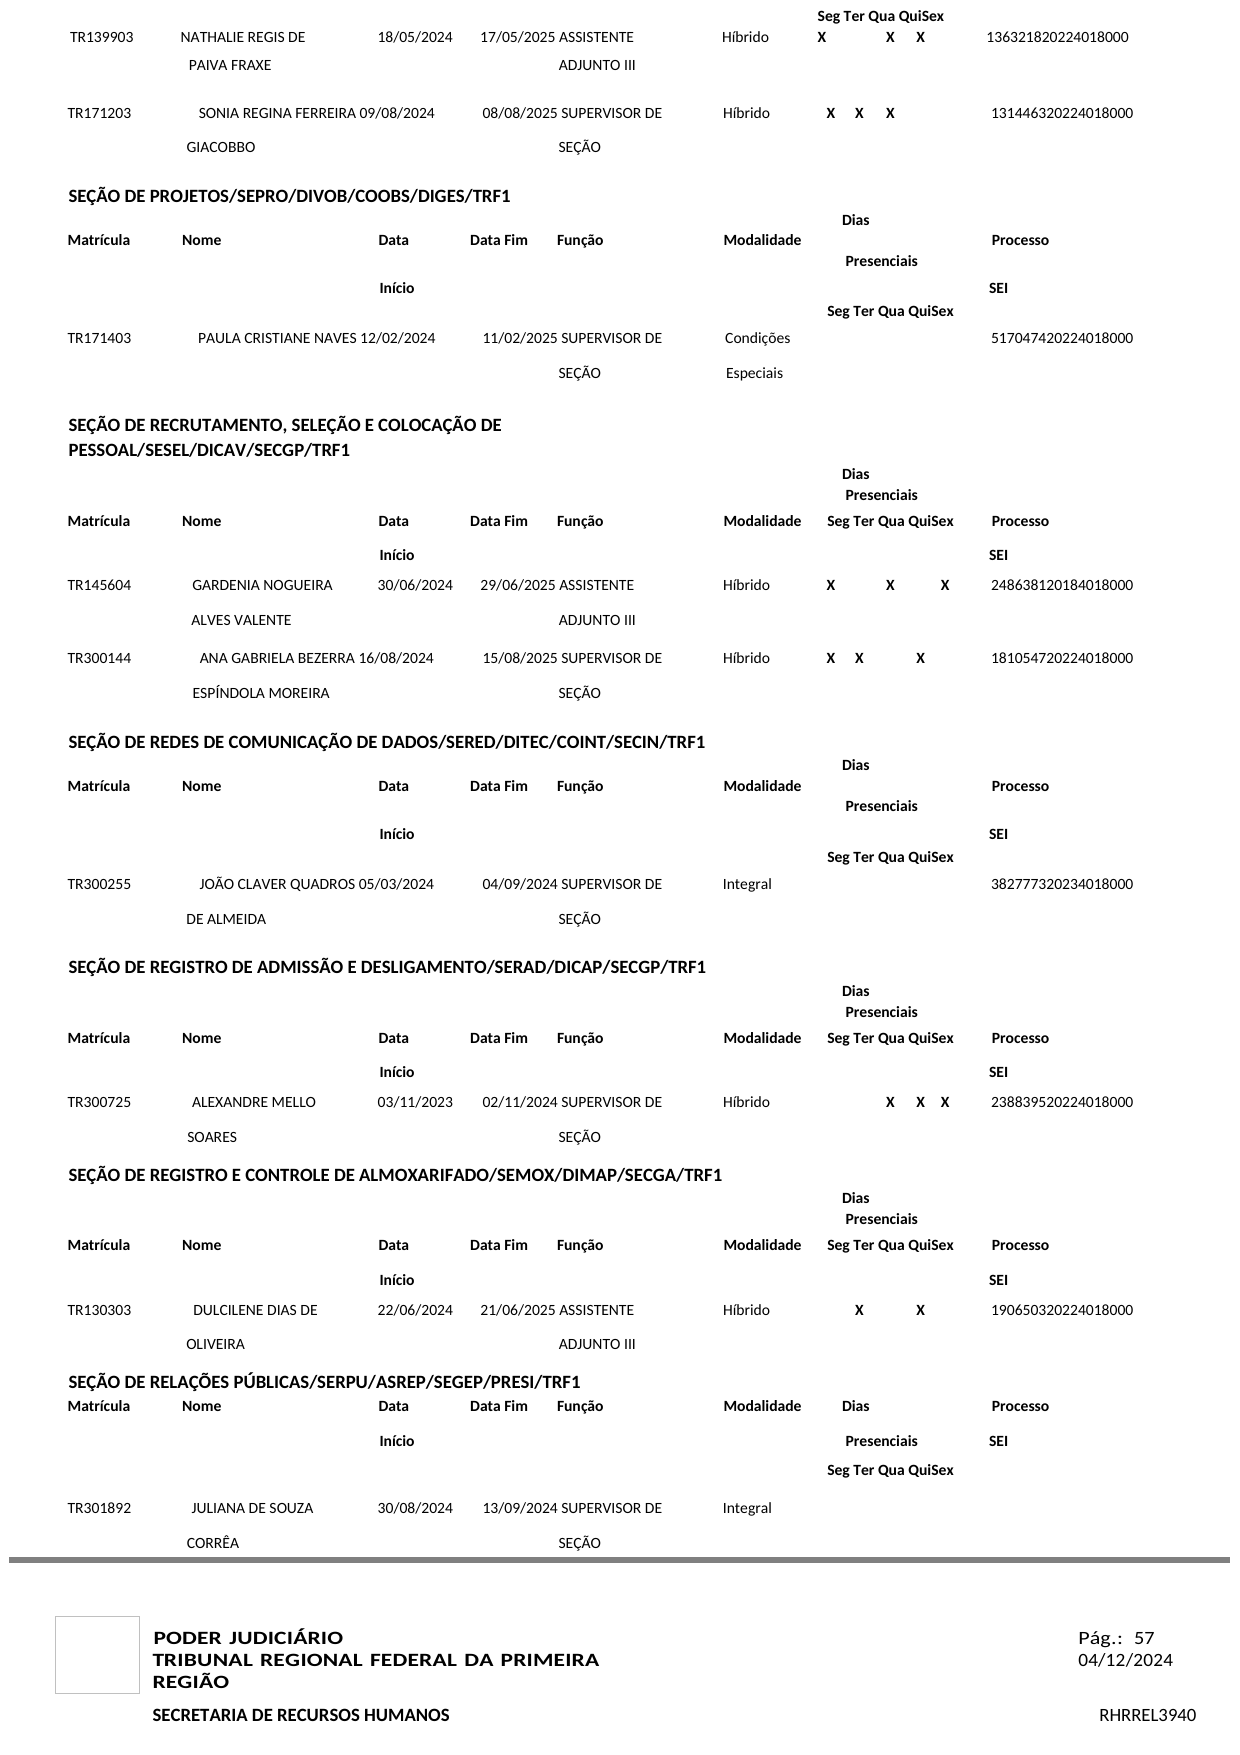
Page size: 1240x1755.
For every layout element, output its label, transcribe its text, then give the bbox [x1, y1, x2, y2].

text Matrícula Nome Data Data Fim Função Modalidade Seg Ter Qua QuiSex Processo [67, 511, 1196, 530]
subtitle Início SEI [67, 538, 1196, 566]
text SEÇÃO Especiais [67, 356, 1196, 384]
text Presenciais [584, 1209, 1179, 1228]
text DE ALMEIDA SEÇÃO [67, 902, 1196, 930]
text CORRÊA SEÇÃO [67, 1526, 1196, 1554]
text PESSOAL/SESEL/DICAV/SECGP/TRF1 [68, 439, 1196, 462]
text ALVES VALENTE ADJUNTO III [67, 603, 1196, 631]
text TR171203 SONIA REGINA FERREIRA 09/08/2024 08/08/2025 SUPERVISOR DE Híbrido X X X 131446320224018000 [67, 103, 1196, 122]
table_cell 136321820224018000 [986, 27, 1137, 48]
text TR300725 ALEXANDRE MELLO 03/11/2023 02/11/2024 SUPERVISOR DE Híbrido X X X 238839520224018000 [67, 1092, 1196, 1111]
text TR145604 GARDENIA NOGUEIRA 30/06/2024 29/06/2025 ASSISTENTE Híbrido X X X 248638120184018000 [67, 575, 1196, 594]
text Presenciais [584, 485, 1179, 504]
text SEÇÃO DE RECRUTAMENTO, SELEÇÃO E COLOCAÇÃO DE [68, 413, 1196, 436]
table_cell 18/05/2024 17/05/2025 ASSISTENTE [377, 27, 721, 48]
text ESPÍNDOLA MOREIRA SEÇÃO [67, 676, 1196, 704]
text Dias [584, 210, 1127, 229]
text Seg Ter Qua QuiSex [584, 847, 1196, 866]
text Dias [584, 1189, 1127, 1208]
table_header SECRETARIA DE RECURSOS HUMANOS [70, 1704, 986, 1751]
table_header [70, 6, 180, 27]
subtitle Início SEI [67, 271, 1196, 299]
text Matrícula Nome Data Data Fim Função Modalidade Seg Ter Qua QuiSex Processo [67, 1235, 1196, 1254]
text SEÇÃO DE REGISTRO E CONTROLE DE ALMOXARIFADO/SEMOX/DIMAP/SECGA/TRF1 [68, 1163, 1196, 1186]
table_header [721, 6, 817, 27]
text SEÇÃO DE PROJETOS/SEPRO/DIVOB/COOBS/DIGES/TRF1 [68, 184, 1196, 207]
subtitle Início Presenciais SEI [67, 1424, 1196, 1452]
subtitle Início SEI [67, 817, 1196, 845]
text Matrícula Nome Data Data Fim Função Modalidade Seg Ter Qua QuiSex Processo [67, 1028, 1196, 1047]
text Dias [584, 981, 1127, 1000]
text TR300255 JOÃO CLAVER QUADROS 05/03/2024 04/09/2024 SUPERVISOR DE Integral 382777320234018000 [67, 874, 1196, 893]
text Presenciais [584, 251, 1179, 270]
text OLIVEIRA ADJUNTO III [67, 1327, 1196, 1355]
text TR300144 ANA GABRIELA BEZERRA 16/08/2024 15/08/2025 SUPERVISOR DE Híbrido X X X 181054720224018000 [67, 648, 1196, 667]
text Presenciais [584, 796, 1179, 815]
table_cell NATHALIE REGIS DE [180, 27, 377, 48]
text Matrícula Nome Data Data Fim Função Modalidade Dias Processo [67, 1396, 1196, 1415]
subtitle Início SEI [67, 1055, 1196, 1083]
text Seg Ter Qua QuiSex [584, 301, 1196, 320]
subtitle Início SEI [67, 1263, 1196, 1291]
table_cell TR139903 [70, 27, 180, 48]
text Matrícula Nome Data Data Fim Função Modalidade Processo [67, 776, 1196, 795]
text TR171403 PAULA CRISTIANE NAVES 12/02/2024 11/02/2025 SUPERVISOR DE Condições 517047420224018000 [67, 329, 1196, 348]
text SEÇÃO DE RELAÇÕES PÚBLICAS/SERPU/ASREP/SEGEP/PRESI/TRF1 [68, 1371, 1196, 1394]
table_header [377, 6, 721, 27]
text Matrícula Nome Data Data Fim Função Modalidade Processo [67, 230, 1196, 249]
text SEÇÃO DE REGISTRO DE ADMISSÃO E DESLIGAMENTO/SERAD/DICAP/SECGP/TRF1 [68, 956, 1196, 979]
table_cell X X X [818, 27, 986, 48]
table_header RHRREL3940 [986, 1704, 1196, 1751]
text Presenciais [584, 1002, 1179, 1021]
table_header Seg Ter Qua QuiSex [818, 6, 986, 27]
text SOARES SEÇÃO [67, 1120, 1196, 1148]
text Seg Ter Qua QuiSex [584, 1461, 1196, 1480]
text PAIVA FRAXE ADJUNTO III [67, 48, 1196, 76]
text Dias [584, 755, 1127, 774]
text SEÇÃO DE REDES DE COMUNICAÇÃO DE DADOS/SERED/DITEC/COINT/SECIN/TRF1 [68, 730, 1196, 753]
text TR130303 DULCILENE DIAS DE 22/06/2024 21/06/2025 ASSISTENTE Híbrido X X 190650320224018000 [67, 1300, 1196, 1319]
table_cell Híbrido [721, 27, 817, 48]
text Dias [584, 464, 1127, 483]
text GIACOBBO SEÇÃO [67, 131, 1196, 158]
table_header [180, 6, 377, 27]
table_header [986, 6, 1137, 27]
text TR301892 JULIANA DE SOUZA 30/08/2024 13/09/2024 SUPERVISOR DE Integral [67, 1498, 1196, 1517]
